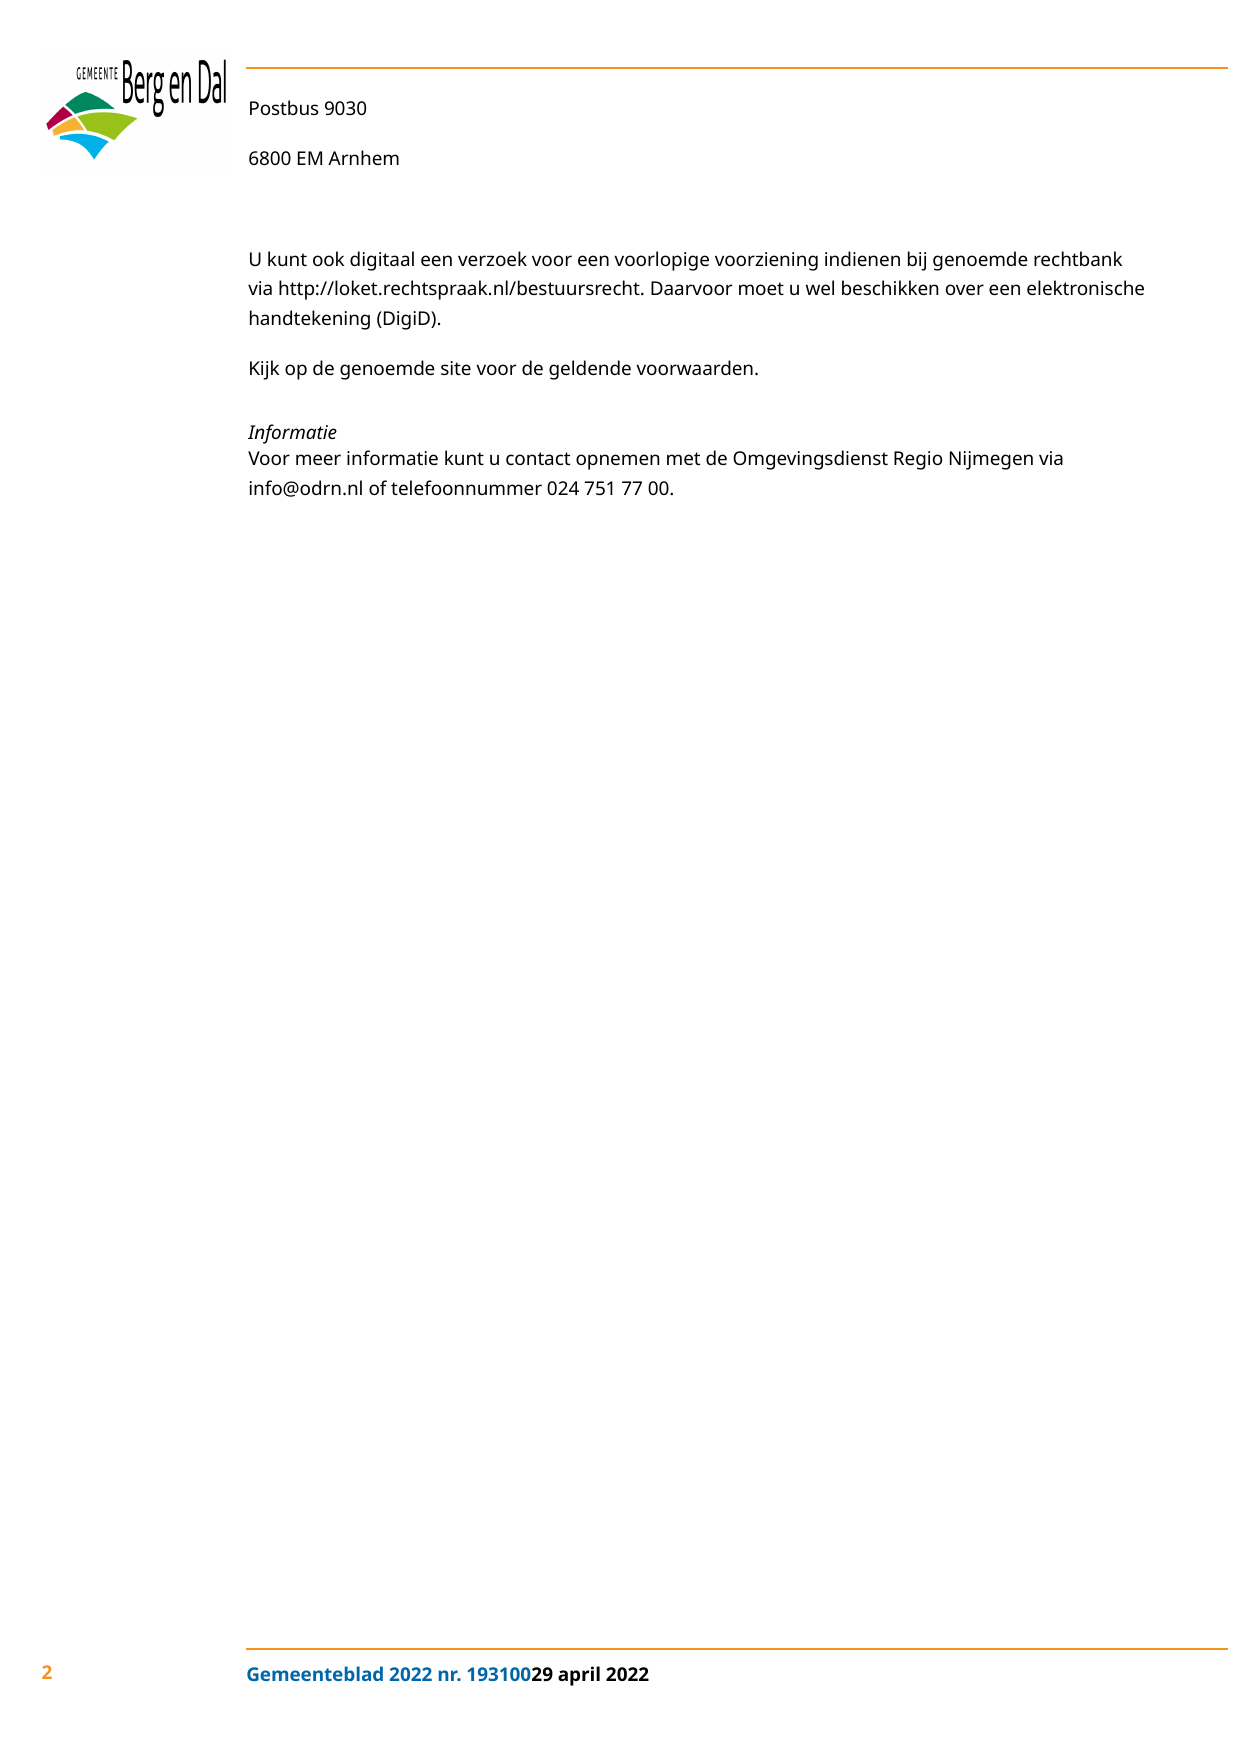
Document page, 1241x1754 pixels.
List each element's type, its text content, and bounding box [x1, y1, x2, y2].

text Kijk op de genoemde site voor de geldende voorwaarden. [248, 356, 1152, 381]
text Postbus 9030 [248, 95, 1152, 121]
text 6800 EM Arnhem [248, 145, 1152, 171]
text Voor meer informatie kunt u contact opnemen met de Omgevingsdienst Regio Nijmegen via info@odrn.nl of telefoonnummer 024 751 77 00. [248, 445, 1152, 501]
text Informatie [248, 419, 1152, 445]
picture [41, 47, 231, 172]
text U kunt ook digitaal een verzoek voor een voorlopige voorziening indienen bij genoemde rechtbank via http://loket.rechtspraak.nl/bestuursrecht. Daarvoor moet u wel beschikken over een elektronische handtekening (DigiD). [248, 246, 1152, 331]
